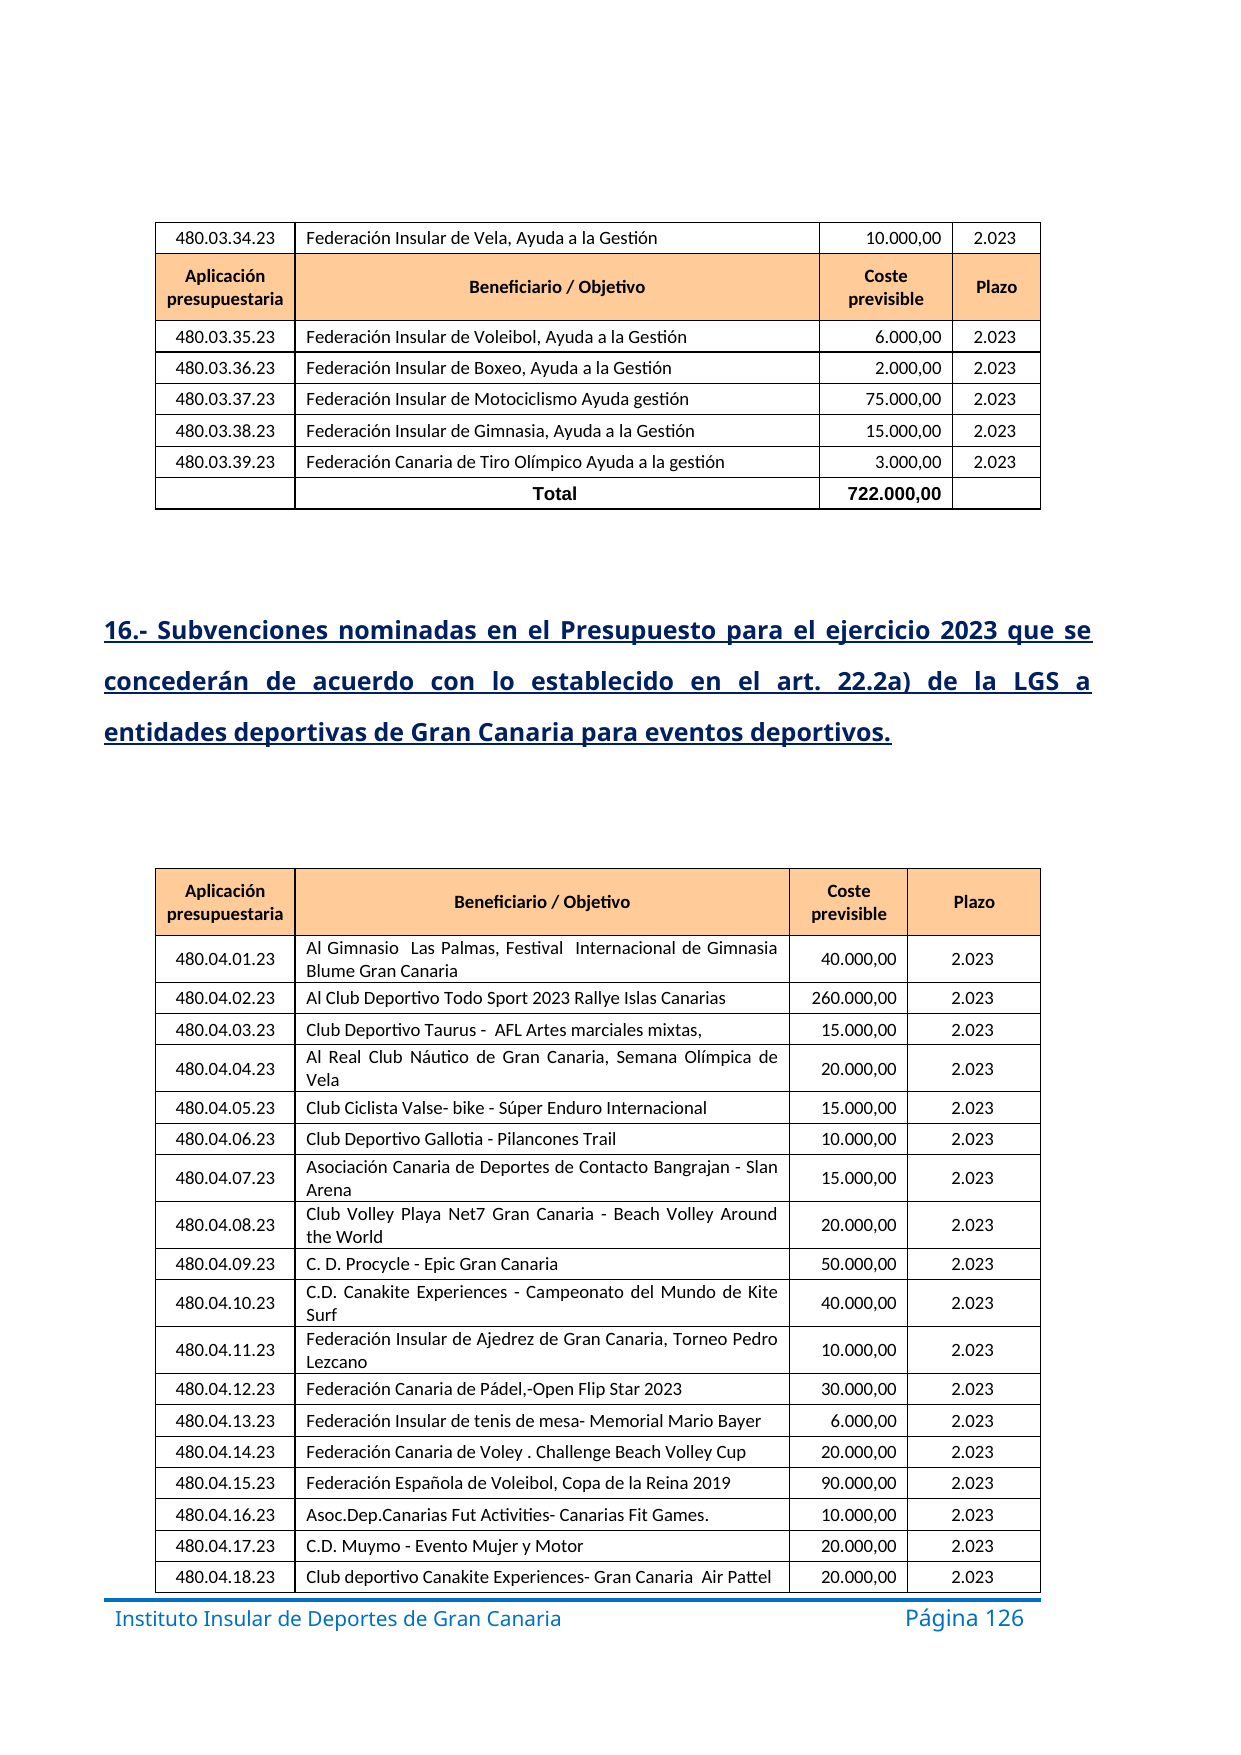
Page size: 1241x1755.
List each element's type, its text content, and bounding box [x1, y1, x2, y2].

table_cell 20.000,00 [790, 1562, 907, 1592]
table_cell 6.000,00 [820, 321, 952, 351]
table_cell 480.04.13.23 [156, 1405, 294, 1436]
table_cell 10.000,00 [790, 1499, 907, 1529]
table_cell 2.023 [908, 1014, 1040, 1044]
table_header Beneficiario / Objetivo [296, 869, 789, 935]
table_cell 20.000,00 [790, 1437, 907, 1467]
table_cell 480.04.12.23 [156, 1374, 294, 1404]
table_cell 15.000,00 [790, 1092, 907, 1123]
table_cell 480.04.05.23 [156, 1092, 294, 1123]
table_cell 2.023 [908, 1468, 1040, 1498]
table_cell 480.03.38.23 [156, 415, 294, 446]
table_cell 40.000,00 [790, 936, 907, 982]
table_cell 2.023 [908, 1092, 1040, 1123]
table_cell Coste previsible [820, 254, 952, 320]
table_cell 480.04.08.23 [156, 1202, 294, 1248]
table_cell 2.023 [908, 1155, 1040, 1201]
table_cell 480.04.09.23 [156, 1249, 294, 1279]
table_cell Federación Insular de Ajedrez de Gran Canaria, Torneo Pedro Lezcano [296, 1327, 789, 1373]
table_cell Federación Insular de Voleibol, Ayuda a la Gestión [296, 321, 819, 351]
table_cell [156, 478, 294, 508]
table_cell 15.000,00 [820, 415, 952, 446]
table_cell 480.04.06.23 [156, 1124, 294, 1154]
table_cell Club Deportivo Gallotia - Pilancones Trail [296, 1124, 789, 1154]
table_header Coste previsible [790, 869, 907, 935]
table_cell 15.000,00 [790, 1014, 907, 1044]
table_cell 2.023 [908, 1405, 1040, 1436]
table_cell 2.023 [908, 983, 1040, 1013]
table_cell 2.023 [908, 1499, 1040, 1529]
table_cell 480.04.11.23 [156, 1327, 294, 1373]
table_cell C.D. Muymo - Evento Mujer y Motor [296, 1531, 789, 1561]
table_cell 480.04.10.23 [156, 1280, 294, 1326]
table_cell 480.04.03.23 [156, 1014, 294, 1044]
table_cell Federación Insular de Motociclismo Ayuda gestión [296, 384, 819, 414]
table_cell 480.04.07.23 [156, 1155, 294, 1201]
table_cell 3.000,00 [820, 447, 952, 477]
table_cell 75.000,00 [820, 384, 952, 414]
table_cell Federación Canaria de Tiro Olímpico Ayuda a la gestión [296, 447, 819, 477]
table_cell 260.000,00 [790, 983, 907, 1013]
table_header Plazo [908, 869, 1040, 935]
table_cell Federación Insular de Vela, Ayuda a la Gestión [296, 223, 819, 253]
table_cell Plazo [953, 254, 1040, 320]
table_cell Club Deportivo Taurus - AFL Artes marciales mixtas, [296, 1014, 789, 1044]
table_cell 2.023 [908, 1045, 1040, 1091]
table_cell Al Gimnasio Las Palmas, Festival Internacional de Gimnasia Blume Gran Canaria [296, 936, 789, 982]
table_cell 2.023 [953, 447, 1040, 477]
table_cell Total [296, 478, 819, 508]
table_cell Club deportivo Canakite Experiences- Gran Canaria Air Pattel [296, 1562, 789, 1592]
table_cell C. D. Procycle - Epic Gran Canaria [296, 1249, 789, 1279]
table_cell Federación Canaria de Pádel,-Open Flip Star 2023 [296, 1374, 789, 1404]
table_cell 480.04.15.23 [156, 1468, 294, 1498]
table_cell 2.023 [953, 353, 1040, 383]
table_cell 15.000,00 [790, 1155, 907, 1201]
table_cell 2.023 [953, 384, 1040, 414]
table_cell 480.03.35.23 [156, 321, 294, 351]
table_cell 480.03.36.23 [156, 353, 294, 383]
table_cell 480.04.01.23 [156, 936, 294, 982]
table_cell 2.023 [908, 1562, 1040, 1592]
table_header Aplicación presupuestaria [156, 869, 294, 935]
table_cell 480.03.34.23 [156, 223, 294, 253]
table_cell Asoc.Dep.Canarias Fut Activities- Canarias Fit Games. [296, 1499, 789, 1529]
table_cell 2.023 [908, 1202, 1040, 1248]
table_cell 20.000,00 [790, 1531, 907, 1561]
table_cell 10.000,00 [820, 223, 952, 253]
table_cell Asociación Canaria de Deportes de Contacto Bangrajan - Slan Arena [296, 1155, 789, 1201]
table_cell 480.04.04.23 [156, 1045, 294, 1091]
table_cell Federación Insular de Gimnasia, Ayuda a la Gestión [296, 415, 819, 446]
table_cell 2.023 [908, 1327, 1040, 1373]
table_cell 2.023 [908, 1531, 1040, 1561]
table_cell 2.023 [953, 223, 1040, 253]
table_cell 20.000,00 [790, 1045, 907, 1091]
table_cell 10.000,00 [790, 1124, 907, 1154]
table_cell 2.023 [908, 1249, 1040, 1279]
table_cell Club Ciclista Valse- bike - Súper Enduro Internacional [296, 1092, 789, 1123]
table_cell 480.03.39.23 [156, 447, 294, 477]
table_cell 2.023 [908, 1437, 1040, 1467]
text 16.- Subvenciones nominadas en el Presupuesto para el ejercicio 2023 que se [103, 612, 1093, 641]
table_cell C.D. Canakite Experiences - Campeonato del Mundo de Kite Surf [296, 1280, 789, 1326]
table_cell Al Club Deportivo Todo Sport 2023 Rallye Islas Canarias [296, 983, 789, 1013]
table_cell 480.04.14.23 [156, 1437, 294, 1467]
table_cell 90.000,00 [790, 1468, 907, 1498]
table_cell 2.023 [908, 1124, 1040, 1154]
table_cell 480.04.17.23 [156, 1531, 294, 1561]
table_cell 2.023 [908, 1280, 1040, 1326]
table_cell Club Volley Playa Net7 Gran Canaria - Beach Volley Around the World [296, 1202, 789, 1248]
table_cell Federación Insular de tenis de mesa- Memorial Mario Bayer [296, 1405, 789, 1436]
table_cell [953, 478, 1040, 508]
table_cell 480.04.18.23 [156, 1562, 294, 1592]
table_cell 2.023 [953, 415, 1040, 446]
table_cell Federación Insular de Boxeo, Ayuda a la Gestión [296, 353, 819, 383]
table_cell 2.023 [908, 936, 1040, 982]
text concederán de acuerdo con lo establecido en el art. 22.2a) de la LGS a entidades deportivas de Gran Canaria para eventos deportivos. [103, 642, 1093, 748]
table_cell Federación Española de Voleibol, Copa de la Reina 2019 [296, 1468, 789, 1498]
table_cell 480.04.16.23 [156, 1499, 294, 1529]
table_cell Al Real Club Náutico de Gran Canaria, Semana Olímpica de Vela [296, 1045, 789, 1091]
table_cell 2.023 [953, 321, 1040, 351]
table_cell 480.03.37.23 [156, 384, 294, 414]
table_cell 2.023 [908, 1374, 1040, 1404]
table_cell 30.000,00 [790, 1374, 907, 1404]
table_cell 10.000,00 [790, 1327, 907, 1373]
table_cell Beneficiario / Objetivo [296, 254, 819, 320]
table_cell 722.000,00 [820, 478, 952, 508]
table_cell Federación Canaria de Voley . Challenge Beach Volley Cup [296, 1437, 789, 1467]
table_cell 2.000,00 [820, 353, 952, 383]
table_cell 480.04.02.23 [156, 983, 294, 1013]
table_cell 50.000,00 [790, 1249, 907, 1279]
table_cell 6.000,00 [790, 1405, 907, 1436]
table_cell 40.000,00 [790, 1280, 907, 1326]
table_cell 20.000,00 [790, 1202, 907, 1248]
table_cell Aplicación presupuestaria [156, 254, 294, 320]
